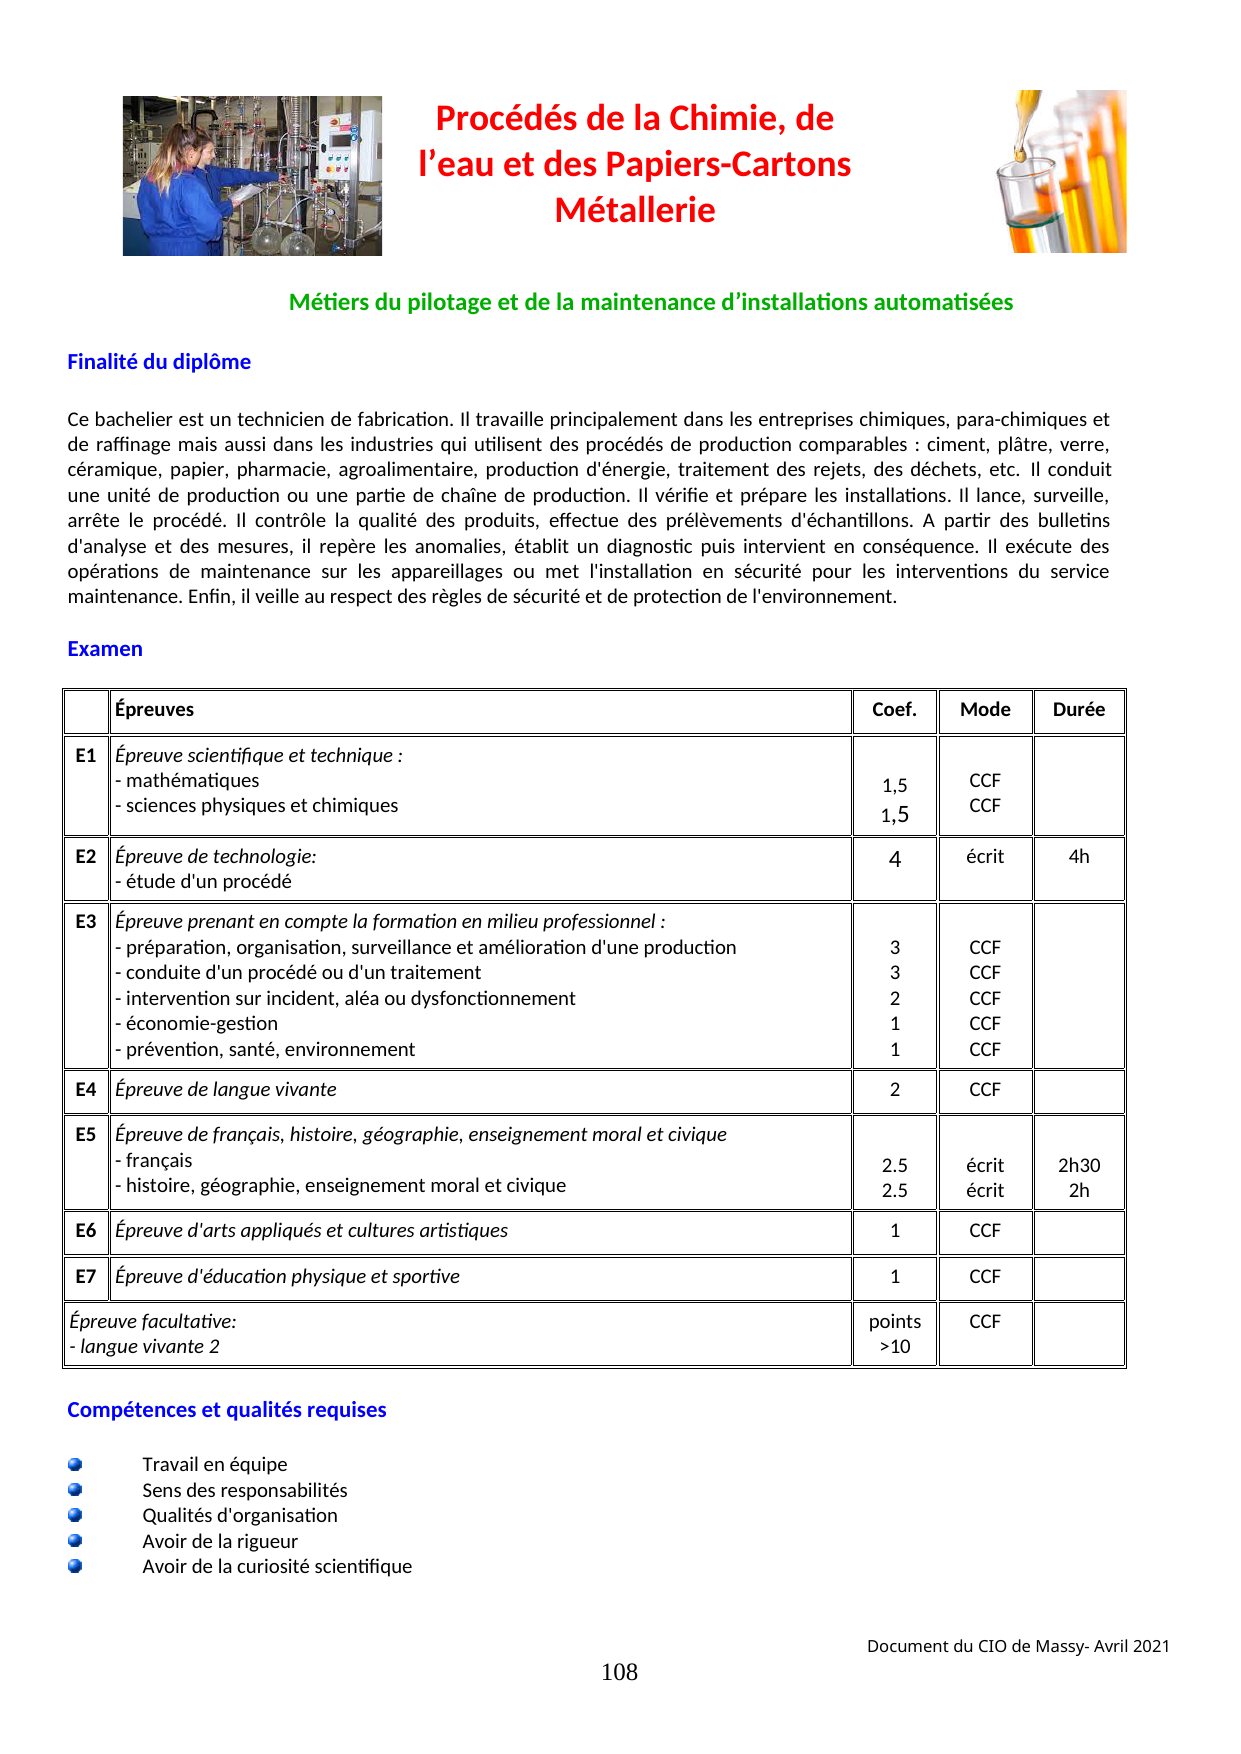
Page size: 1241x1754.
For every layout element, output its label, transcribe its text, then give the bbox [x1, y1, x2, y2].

table_cell 1,5 1,5 [854, 737, 936, 834]
table_cell 1 [854, 1258, 936, 1299]
table_cell E1 [65, 737, 108, 834]
text Finalité du diplôme [67, 347, 1171, 375]
subtitle Ce bachelier est un technicien de fabrication. Il travaille principalement dans les entreprises chimiques, para-chimiques et de raffinage mais aussi dans les industries qui utilisent des procédés de production comparables : ciment, plâtre, verre, céramique, papier, pharmacie, agroalimentaire, production d'énergie, traitement des rejets, des déchets, etc. Il conduit une unité de production ou une partie de chaîne de production. Il vérifie et prépare les installations. Il lance, surveille, arrête le procédé. Il contrôle la qualité des produits, effectue des prélèvements d'échantillons. A partir des bulletins d'analyse et des mesures, il repère les anomalies, établit un diagnostic puis intervient en conséquence. Il exécute des opérations de maintenance sur les appareillages ou met l'installation en sécurité pour les interventions du service maintenance. Enfin, il veille au respect des règles de sécurité et de protection de l'environnement. [67, 406, 1112, 609]
table_cell Épreuve d'arts appliqués et cultures artistiques [111, 1212, 851, 1254]
list Avoir de la rigueur [67, 1528, 1171, 1553]
table_cell Épreuve de langue vivante [111, 1071, 851, 1113]
table_cell 2h30 2h [1035, 1116, 1124, 1209]
table_header Mode [940, 691, 1032, 733]
table_cell CCF [940, 1071, 1032, 1113]
table_cell Épreuve facultative: - langue vivante 2 [65, 1303, 851, 1365]
table_cell [1035, 737, 1124, 834]
table_cell E2 [65, 838, 108, 900]
table_cell Épreuve de technologie: - étude d'un procédé [111, 838, 851, 900]
table_cell E5 [65, 1116, 108, 1209]
table_header Durée [1035, 691, 1124, 733]
table_cell 1 [854, 1212, 936, 1254]
list Avoir de la curiosité scientifique [67, 1553, 1171, 1579]
text Compétences et qualités requises [67, 1396, 1171, 1423]
table_cell CCF [940, 1212, 1032, 1254]
table_cell CCF [940, 1303, 1032, 1365]
table_header Coef. [854, 691, 936, 733]
table_cell 4 [854, 838, 936, 900]
table_cell 4h [1035, 838, 1124, 900]
table_cell CCF CCF [940, 737, 1032, 834]
table_cell points >10 [854, 1303, 936, 1365]
table_cell 3 3 2 1 1 [854, 904, 936, 1067]
table_cell [1035, 904, 1124, 1067]
list Qualités d'organisation [67, 1502, 1171, 1528]
table_cell Épreuve scientifique et technique : - mathématiques - sciences physiques et chimiques [111, 737, 851, 834]
table_cell Épreuve de français, histoire, géographie, enseignement moral et civique - français - histoire, géographie, enseignement moral et civique [111, 1116, 851, 1209]
table_cell [1035, 1212, 1124, 1254]
table_cell E7 [65, 1258, 108, 1299]
text Métiers du pilotage et de la maintenance d’installations automatisées [67, 286, 1240, 317]
table_cell écrit [940, 838, 1032, 900]
text Examen [67, 634, 1171, 663]
table_cell E3 [65, 904, 108, 1067]
picture [68, 1508, 82, 1522]
table_cell 2.5 2.5 [854, 1116, 936, 1209]
table_header [65, 691, 108, 733]
table_cell Épreuve prenant en compte la formation en milieu professionnel : - préparation, organisation, surveillance et amélioration d'une production - conduite d'un procédé ou d'un traitement - intervention sur incident, aléa ou dysfonctionnement - économie-gestion - prévention, santé, environnement [111, 904, 851, 1067]
picture [68, 1559, 82, 1573]
picture [921, 90, 1127, 253]
table_cell CCF CCF CCF CCF CCF [940, 904, 1032, 1067]
list Sens des responsabilités [67, 1477, 1171, 1502]
table_cell CCF [940, 1258, 1032, 1299]
list Travail en équipe [67, 1452, 1171, 1477]
table_cell E4 [65, 1071, 108, 1113]
picture [68, 1458, 82, 1471]
table_cell [1035, 1303, 1124, 1365]
table_cell Épreuve d'éducation physique et sportive [111, 1258, 851, 1299]
table_header Épreuves [111, 691, 851, 733]
picture [122, 96, 383, 256]
table_cell écrit écrit [940, 1116, 1032, 1209]
table_cell 2 [854, 1071, 936, 1113]
picture [68, 1534, 82, 1547]
picture [68, 1483, 82, 1496]
table_cell [1035, 1258, 1124, 1299]
table_cell E6 [65, 1212, 108, 1254]
table_cell [1035, 1071, 1124, 1113]
